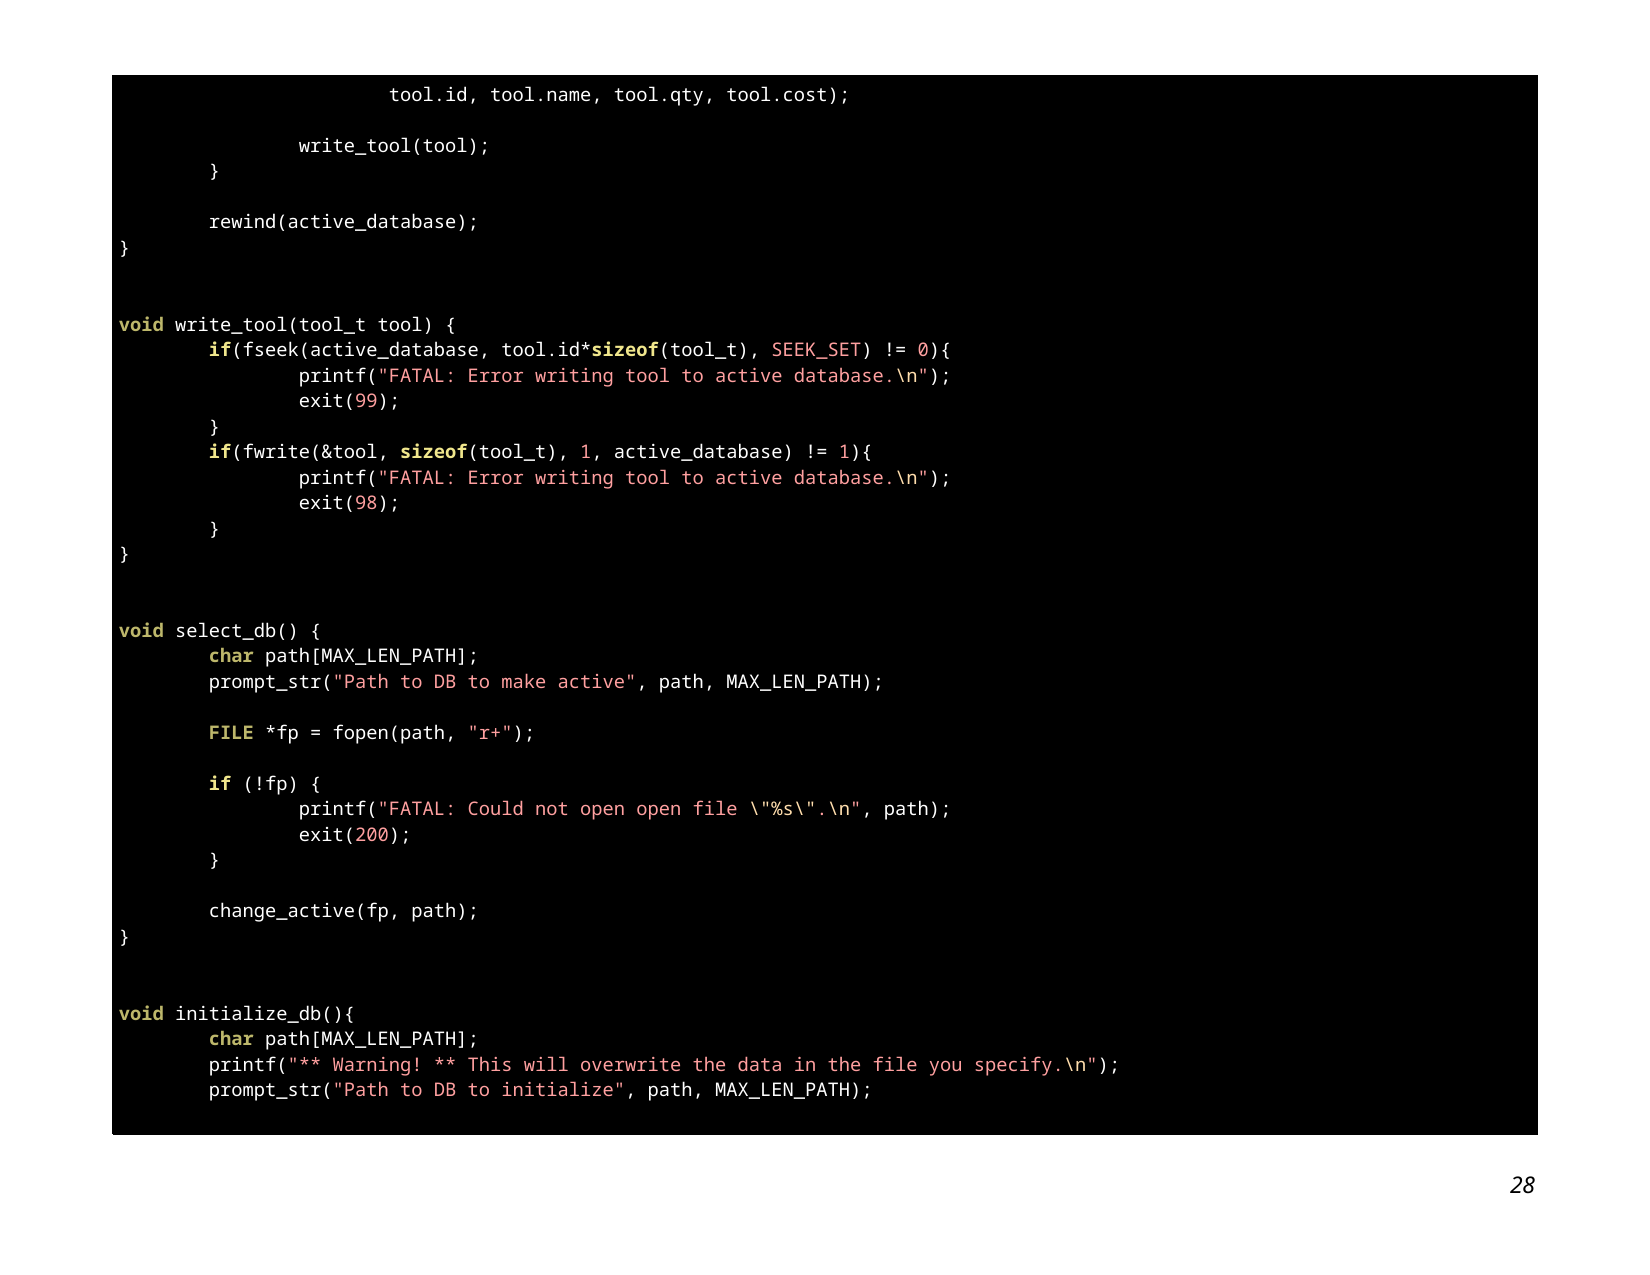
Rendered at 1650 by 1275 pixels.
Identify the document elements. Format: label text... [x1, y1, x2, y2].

text tool.id, tool.name, tool.qty, tool.cost); write_tool(tool); } rewind(active_database); } void write_tool(tool_t tool) { if(fseek(active_database, tool.id*sizeof(tool_t), SEEK_SET) != 0){ printf("FATAL: Error writing tool to active database.\n"); exit(99); } if(fwrite(&tool, sizeof(tool_t), 1, active_database) != 1){ printf("FATAL: Error writing tool to active database.\n"); exit(98); } } void select_db() { char path[MAX_LEN_PATH]; prompt_str("Path to DB to make active", path, MAX_LEN_PATH); FILE *fp = fopen(path, "r+"); if (!fp) { printf("FATAL: Could not open open file \"%s\".\n", path); exit(200); } change_active(fp, path); } void initialize_db(){ char path[MAX_LEN_PATH]; printf("** Warning! ** This will overwrite the data in the file you specify.\n"); prompt_str("Path to DB to initialize", path, MAX_LEN_PATH); [114, 76, 1537, 1134]
